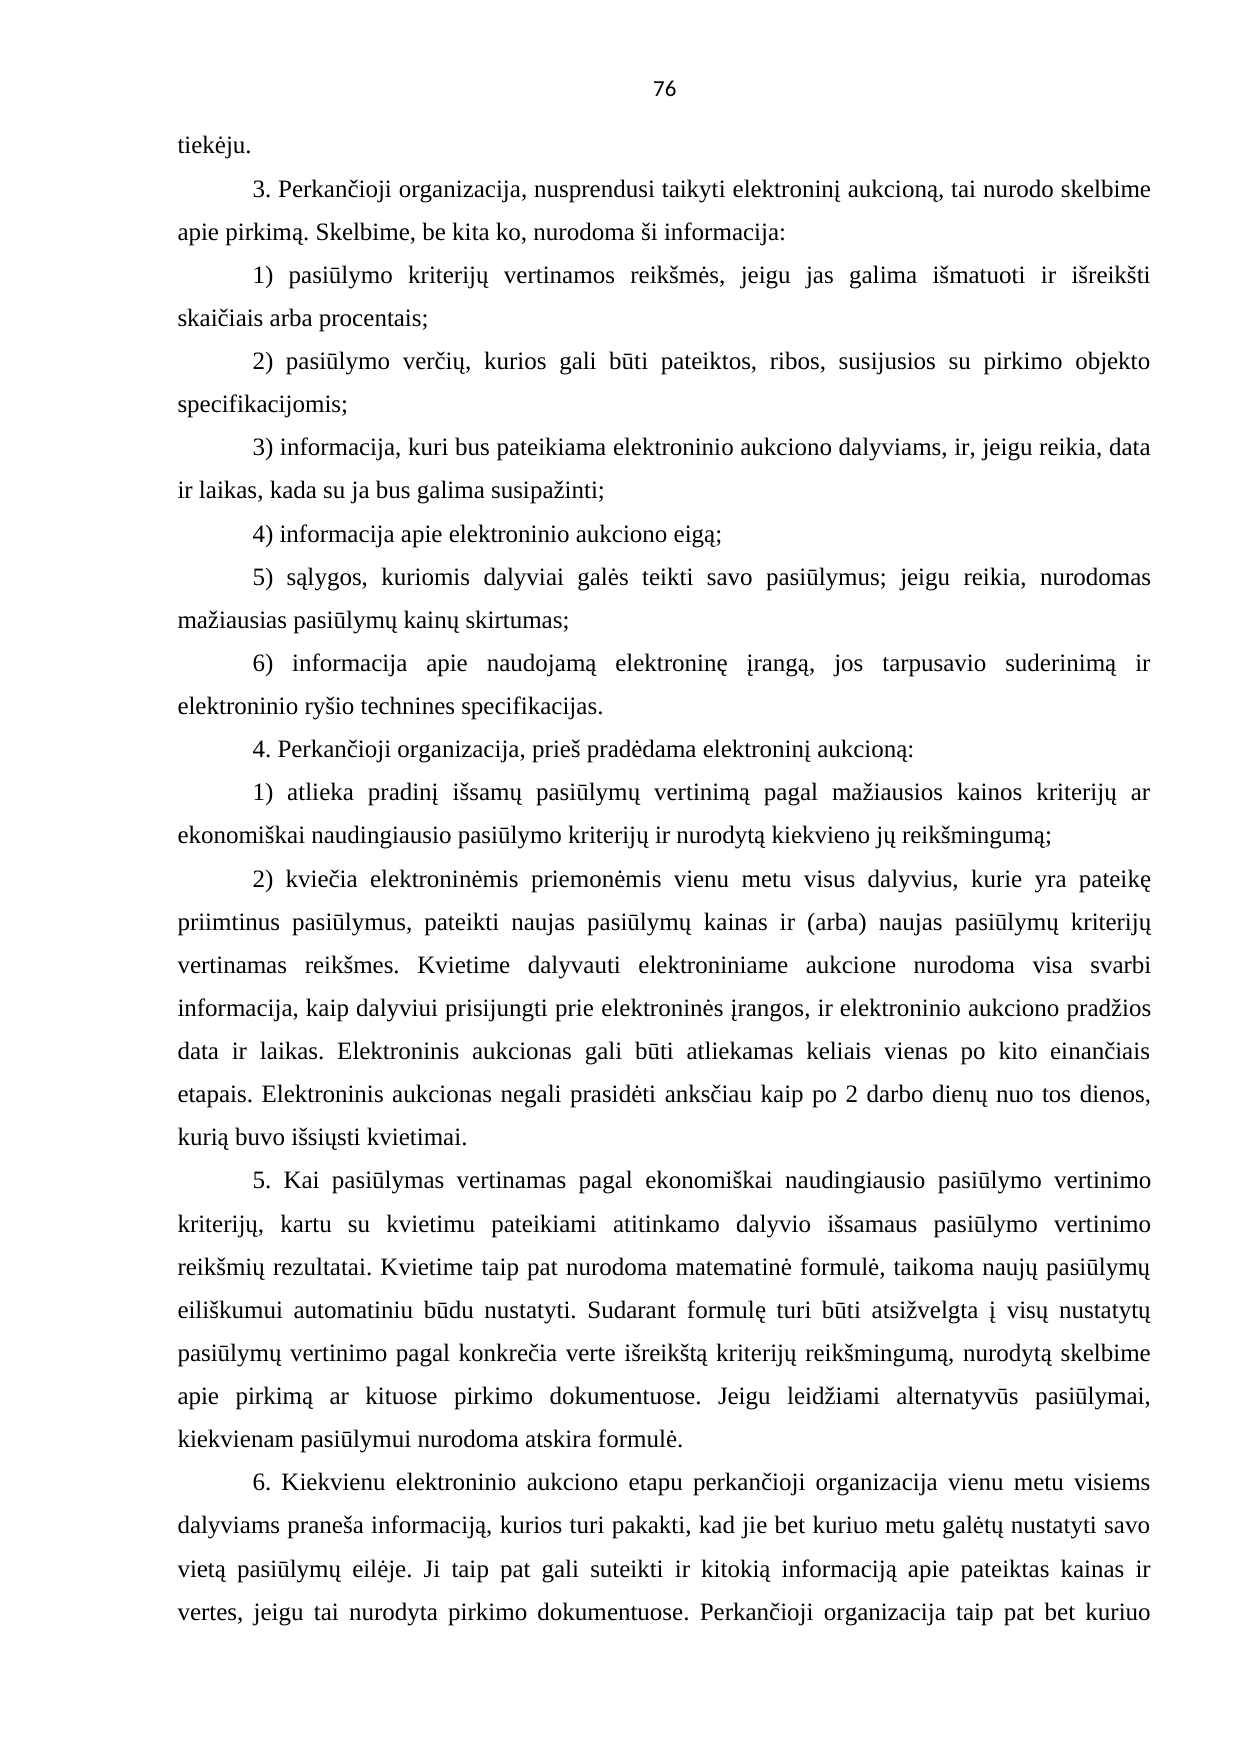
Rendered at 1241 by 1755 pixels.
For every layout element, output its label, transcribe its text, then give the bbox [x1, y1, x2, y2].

text 2) pasiūlymo verčių, kurios gali būti pateiktos, ribos, susijusios su pirkimo objekto specifikacijomis; [177, 346, 1152, 418]
text 2) kviečia elektroninėmis priemonėmis vienu metu visus dalyvius, kurie yra pateikę priimtinus pasiūlymus, pateikti naujas pasiūlymų kainas ir (arba) naujas pasiūlymų kriterijų vertinamas reikšmes. Kvietime dalyvauti elektroniniame aukcione nurodoma visa svarbi informacija, kaip dalyviui prisijungti prie elektroninės įrangos, ir elektroninio aukciono pradžios data ir laikas. Elektroninis aukcionas gali būti atliekamas keliais vienas po kito einančiais etapais. Elektroninis aukcionas negali prasidėti anksčiau kaip po 2 darbo dienų nuo tos dienos, kurią buvo išsiųsti kvietimai. [177, 864, 1152, 1151]
text 6. Kiekvienu elektroninio aukciono etapu perkančioji organizacija vienu metu visiems dalyviams praneša informaciją, kurios turi pakakti, kad jie bet kuriuo metu galėtų nustatyti savo vietą pasiūlymų eilėje. Ji taip pat gali suteikti ir kitokią informaciją apie pateiktas kainas ir vertes, jeigu tai nurodyta pirkimo dokumentuose. Perkančioji organizacija taip pat bet kuriuo [177, 1467, 1152, 1626]
text 5) sąlygos, kuriomis dalyviai galės teikti savo pasiūlymus; jeigu reikia, nurodomas mažiausias pasiūlymų kainų skirtumas; [177, 562, 1152, 634]
text 3. Perkančioji organizacija, nusprendusi taikyti elektroninį aukcioną, tai nurodo skelbime apie pirkimą. Skelbime, be kita ko, nurodoma ši informacija: [177, 174, 1152, 246]
text 1) atlieka pradinį išsamų pasiūlymų vertinimą pagal mažiausios kainos kriterijų ar ekonomiškai naudingiausio pasiūlymo kriterijų ir nurodytą kiekvieno jų reikšmingumą; [177, 777, 1152, 849]
text tiekėju. [177, 131, 1152, 159]
text 5. Kai pasiūlymas vertinamas pagal ekonomiškai naudingiausio pasiūlymo vertinimo kriterijų, kartu su kvietimu pateikiami atitinkamo dalyvio išsamaus pasiūlymo vertinimo reikšmių rezultatai. Kvietime taip pat nurodoma matematinė formulė, taikoma naujų pasiūlymų eiliškumui automatiniu būdu nustatyti. Sudarant formulę turi būti atsižvelgta į visų nustatytų pasiūlymų vertinimo pagal konkrečia verte išreikštą kriterijų reikšmingumą, nurodytą skelbime apie pirkimą ar kituose pirkimo dokumentuose. Jeigu leidžiami alternatyvūs pasiūlymai, kiekvienam pasiūlymui nurodoma atskira formulė. [177, 1166, 1152, 1453]
text 4) informacija apie elektroninio aukciono eigą; [177, 519, 1152, 547]
text 1) pasiūlymo kriterijų vertinamos reikšmės, jeigu jas galima išmatuoti ir išreikšti skaičiais arba procentais; [177, 260, 1152, 332]
text 6) informacija apie naudojamą elektroninę įrangą, jos tarpusavio suderinimą ir elektroninio ryšio technines specifikacijas. [177, 648, 1152, 720]
text 4. Perkančioji organizacija, prieš pradėdama elektroninį aukcioną: [177, 734, 1152, 763]
text 3) informacija, kuri bus pateikiama elektroninio aukciono dalyviams, ir, jeigu reikia, data ir laikas, kada su ja bus galima susipažinti; [177, 432, 1152, 504]
